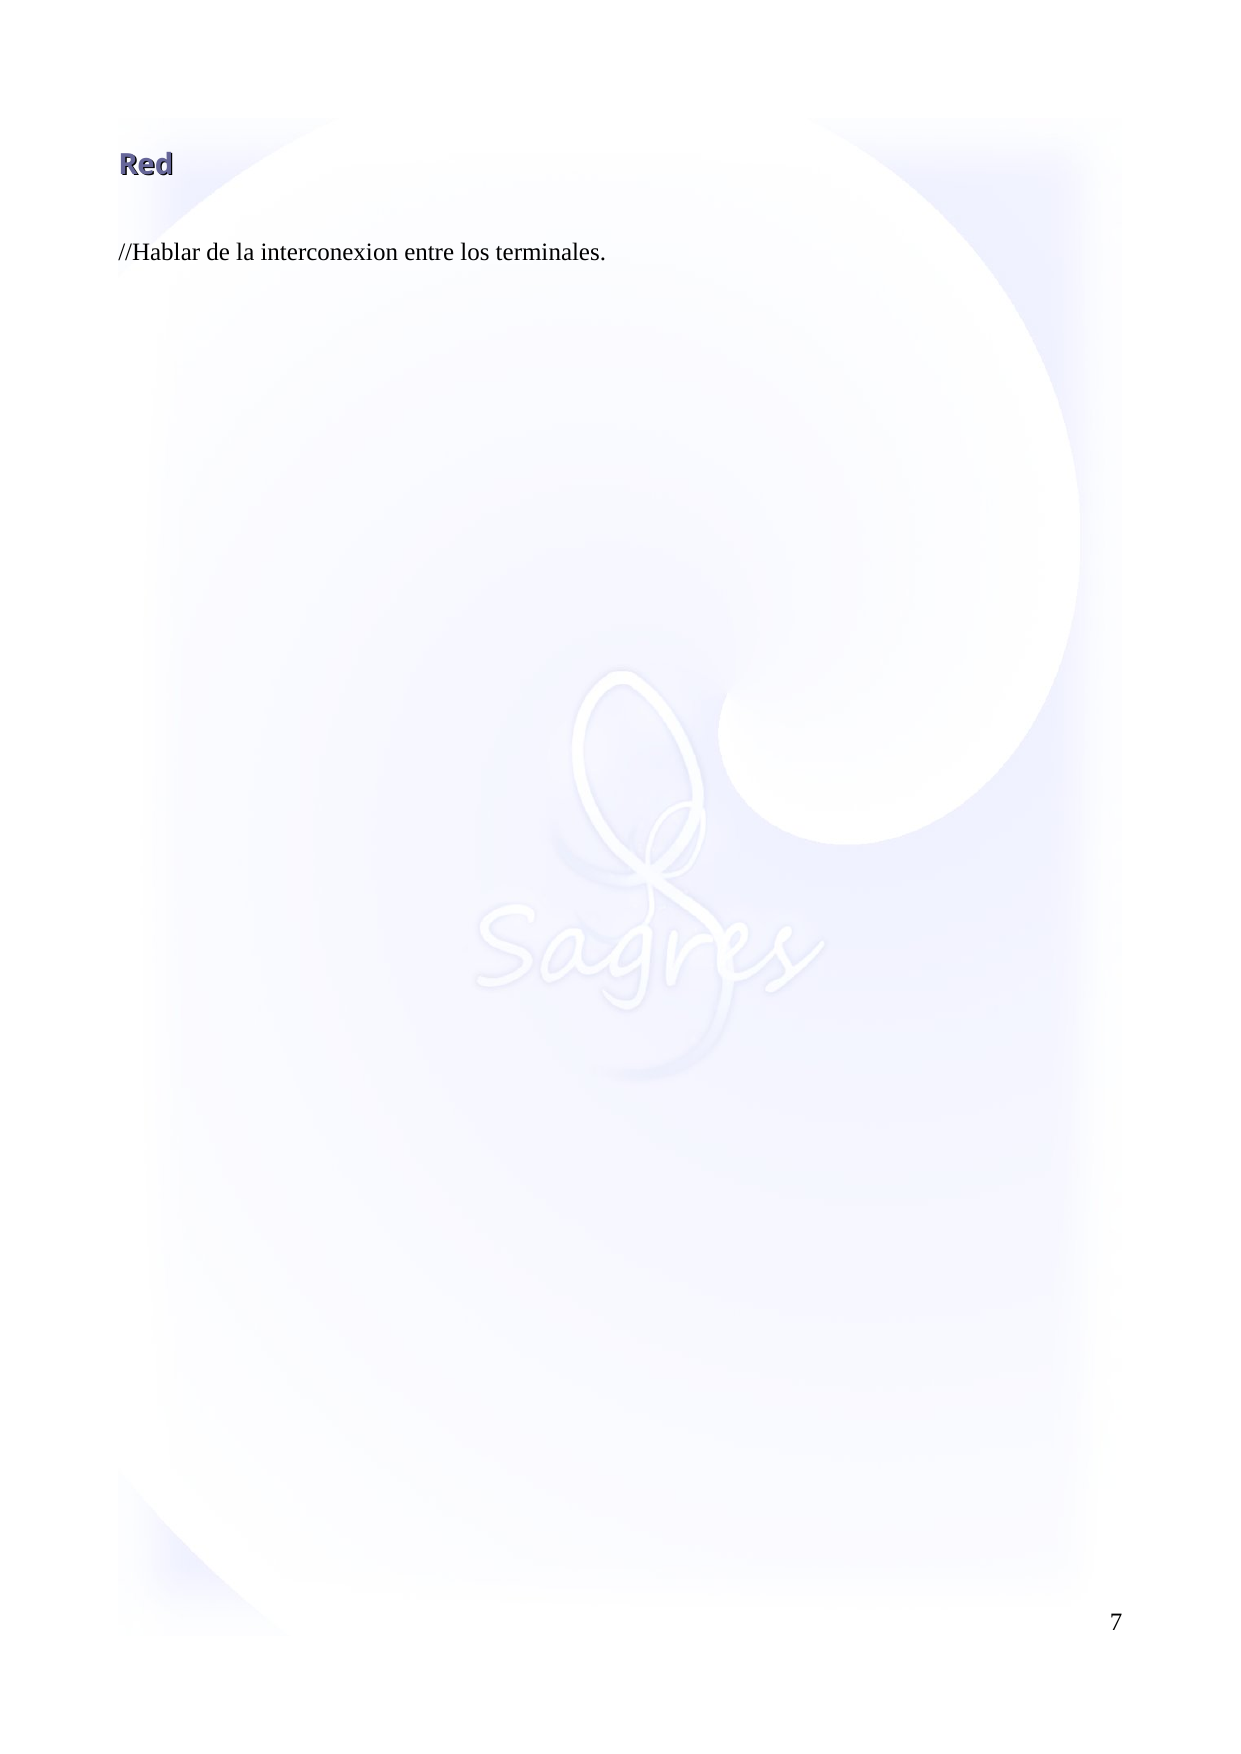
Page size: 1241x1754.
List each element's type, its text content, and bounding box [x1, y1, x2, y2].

picture [118, 183, 1122, 237]
picture [118, 118, 1122, 143]
text //Hablar de la interconexion entre los terminales. [118, 237, 1122, 265]
subtitle Red [118, 143, 1122, 183]
picture [118, 265, 1122, 1636]
